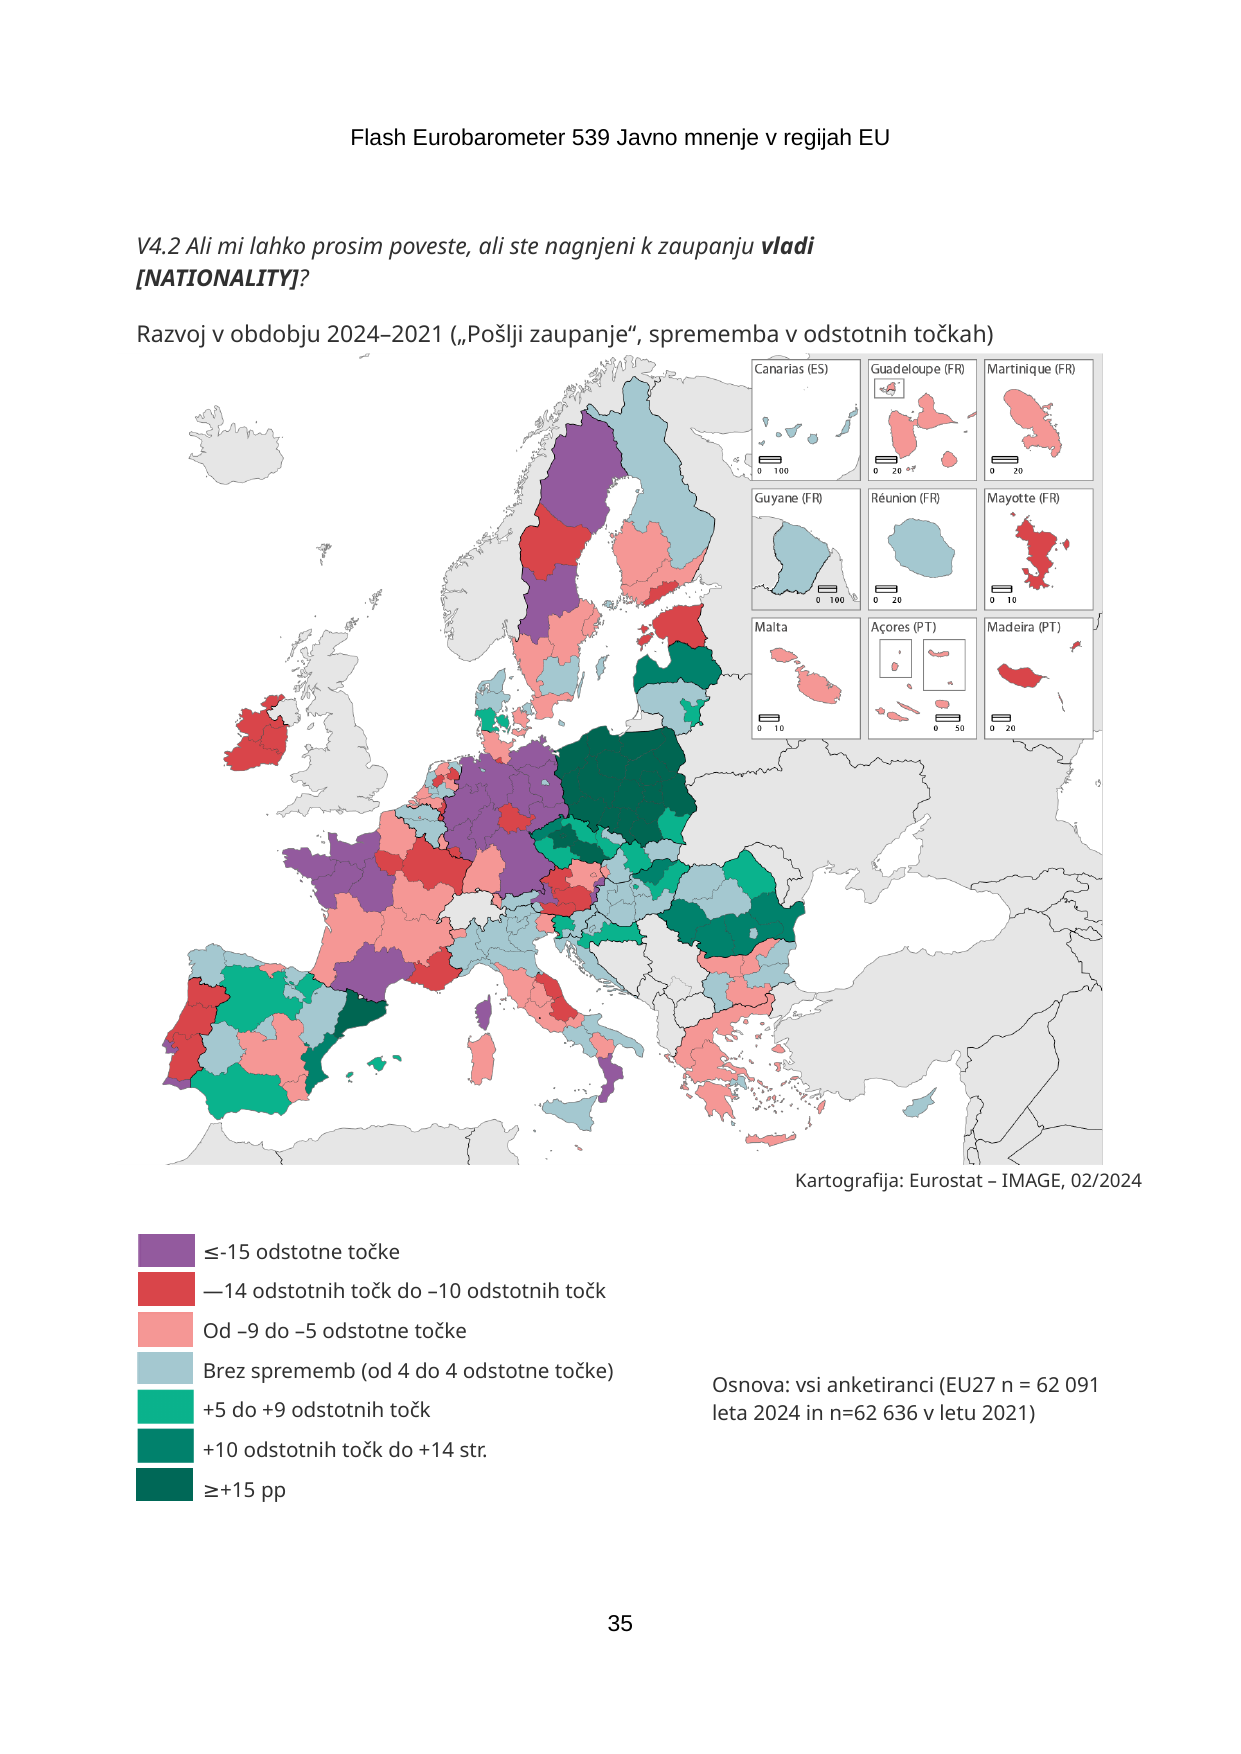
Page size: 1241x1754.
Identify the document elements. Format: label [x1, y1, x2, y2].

picture [138, 1234, 195, 1267]
picture [138, 1272, 195, 1306]
picture [137, 1352, 193, 1384]
picture [117, 348, 1104, 1167]
picture [138, 1390, 193, 1423]
picture [136, 1468, 193, 1501]
picture [138, 1312, 193, 1347]
picture [138, 1429, 193, 1462]
